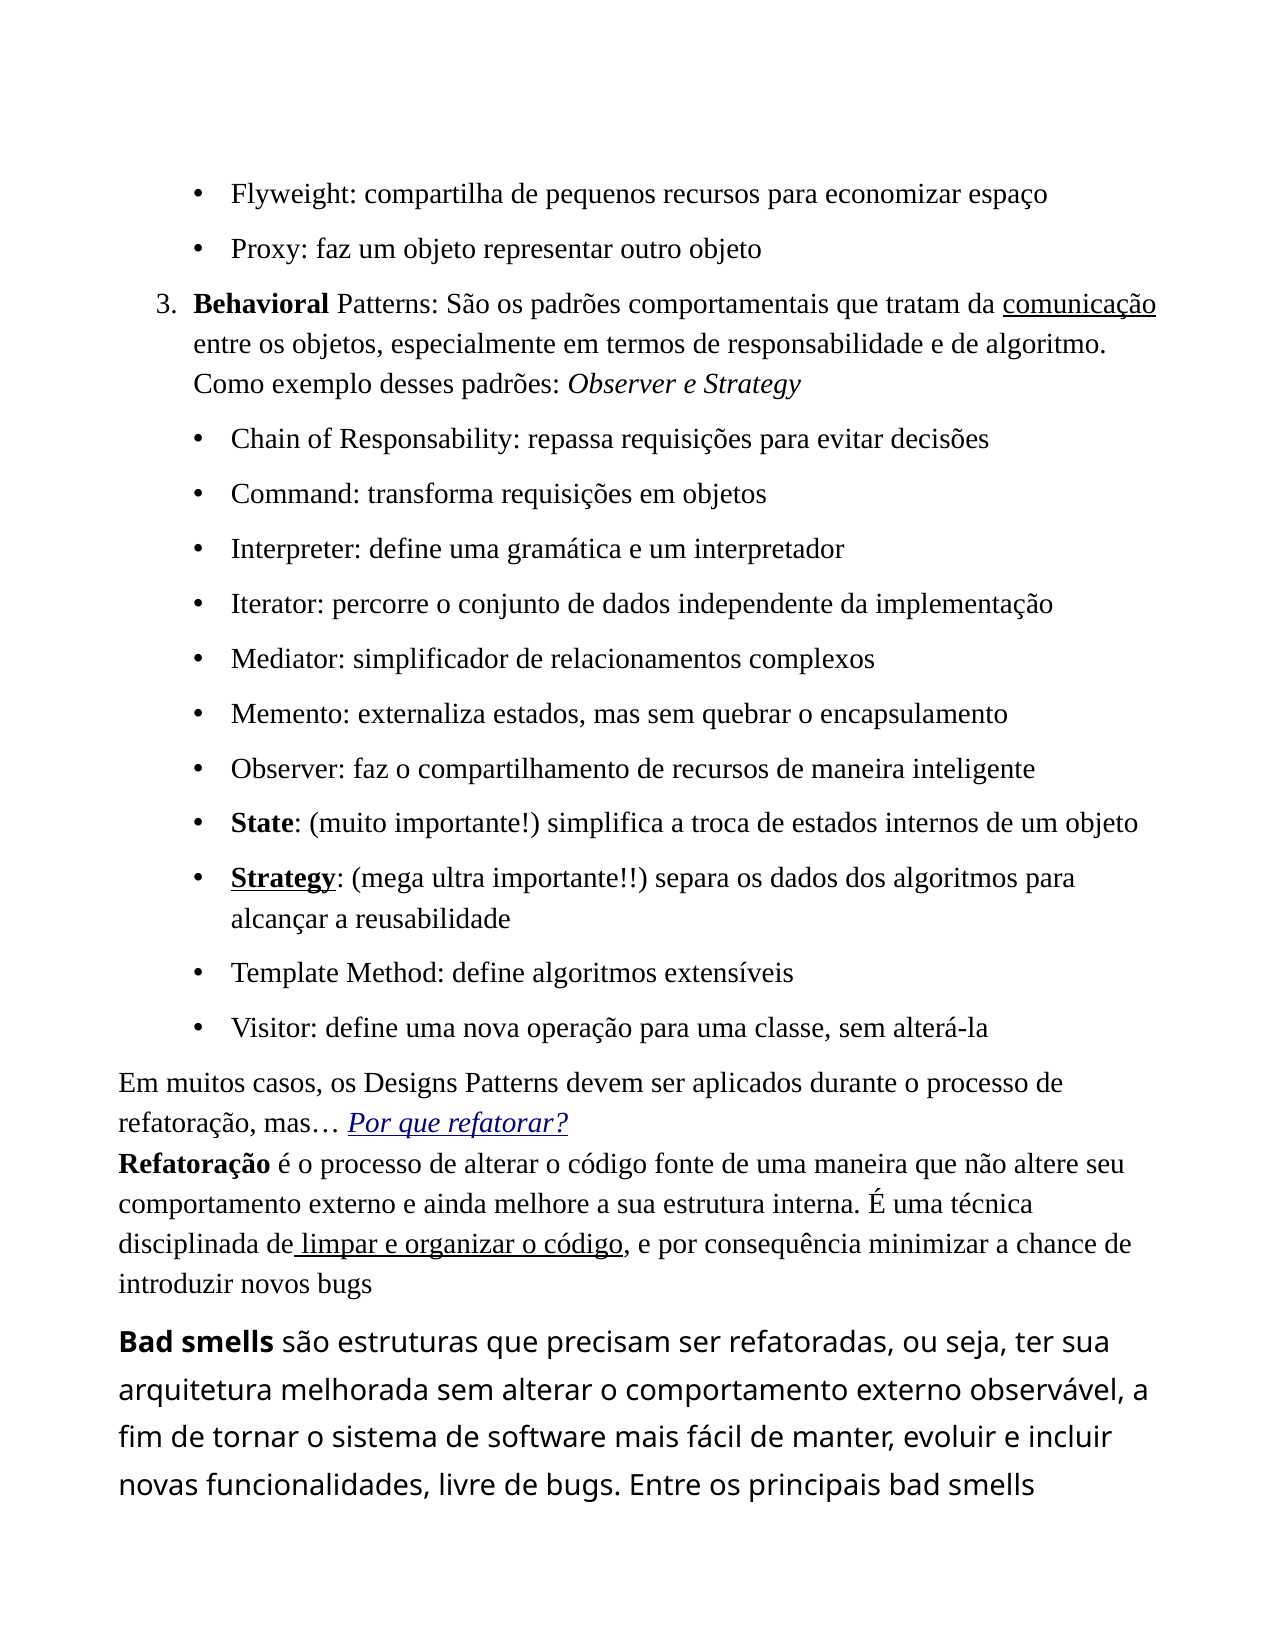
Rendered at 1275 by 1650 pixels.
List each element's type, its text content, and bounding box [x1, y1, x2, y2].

list Behavioral Patterns: São os padrões comportamentais que tratam da comunicação entre os objetos, especialmente em termos de responsabilidade e de algoritmo. Como exemplo desses padrões: Observer e Strategy [156, 286, 1157, 400]
list Flyweight: compartilha de pequenos recursos para economizar espaço [193, 176, 1157, 210]
list Observer: faz o compartilhamento de recursos de maneira inteligente [193, 751, 1157, 784]
list Strategy: (mega ultra importante!!) separa os dados dos algoritmos para alcançar a reusabilidade [193, 861, 1157, 934]
text Em muitos casos, os Designs Patterns devem ser aplicados durante o processo de refatoração, mas… Por que refatorar? [118, 1065, 1157, 1139]
list Mediator: simplificador de relacionamentos complexos [193, 641, 1157, 674]
list Chain of Responsability: repassa requisições para evitar decisões [193, 421, 1157, 455]
list Command: transforma requisições em objetos [193, 476, 1157, 510]
list Visitor: define uma nova operação para uma classe, sem alterá-la [193, 1011, 1157, 1044]
list Template Method: define algoritmos extensíveis [193, 956, 1157, 989]
list Interpreter: define uma gramática e um interpretador [193, 531, 1157, 565]
list Iterator: percorre o conjunto de dados independente da implementação [193, 586, 1157, 620]
text Refatoração é o processo de alterar o código fonte de uma maneira que não altere seu comportamento externo e ainda melhore a sua estrutura interna. É uma técnica disciplinada de limpar e organizar o código, e por consequência minimizar a chance de introduzir novos bugs [118, 1146, 1157, 1300]
subtitle Bad smells são estruturas que precisam ser refatoradas, ou seja, ter sua arquitetura melhorada sem alterar o comportamento externo observável, a fim de tornar o sistema de software mais fácil de manter, evoluir e incluir novas funcionalidades, livre de bugs. Entre os principais bad smells [118, 1321, 1157, 1504]
list Proxy: faz um objeto representar outro objeto [193, 231, 1157, 265]
list State: (muito importante!) simplifica a troca de estados internos de um objeto [193, 806, 1157, 839]
list Memento: externaliza estados, mas sem quebrar o encapsulamento [193, 696, 1157, 729]
